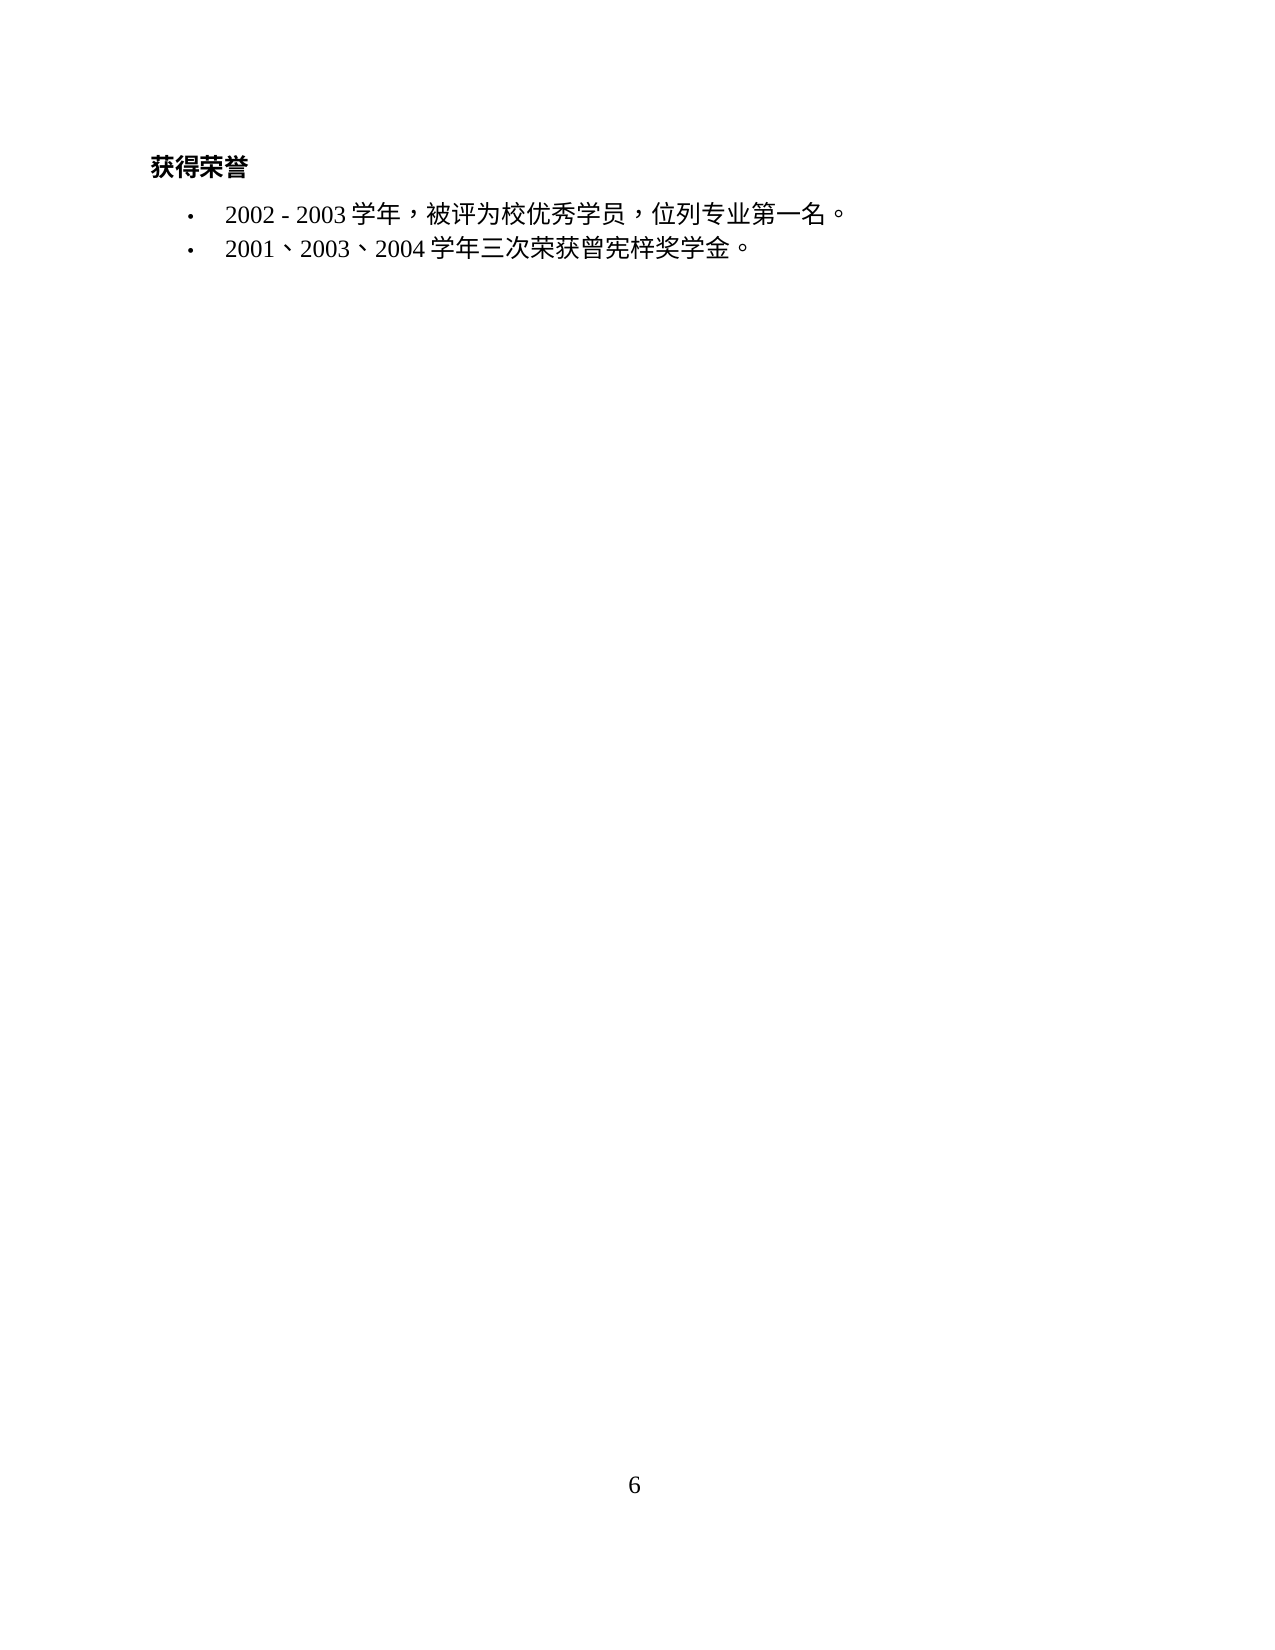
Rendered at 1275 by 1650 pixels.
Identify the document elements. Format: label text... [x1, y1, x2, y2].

subtitle 获得荣誉 [150, 150, 1125, 184]
list 2001、2003、2004学年三次荣获曾宪梓奖学金。 [187, 230, 1125, 264]
list 2002 - 2003学年，被评为校优秀学员，位列专业第一名。 [187, 196, 1125, 230]
